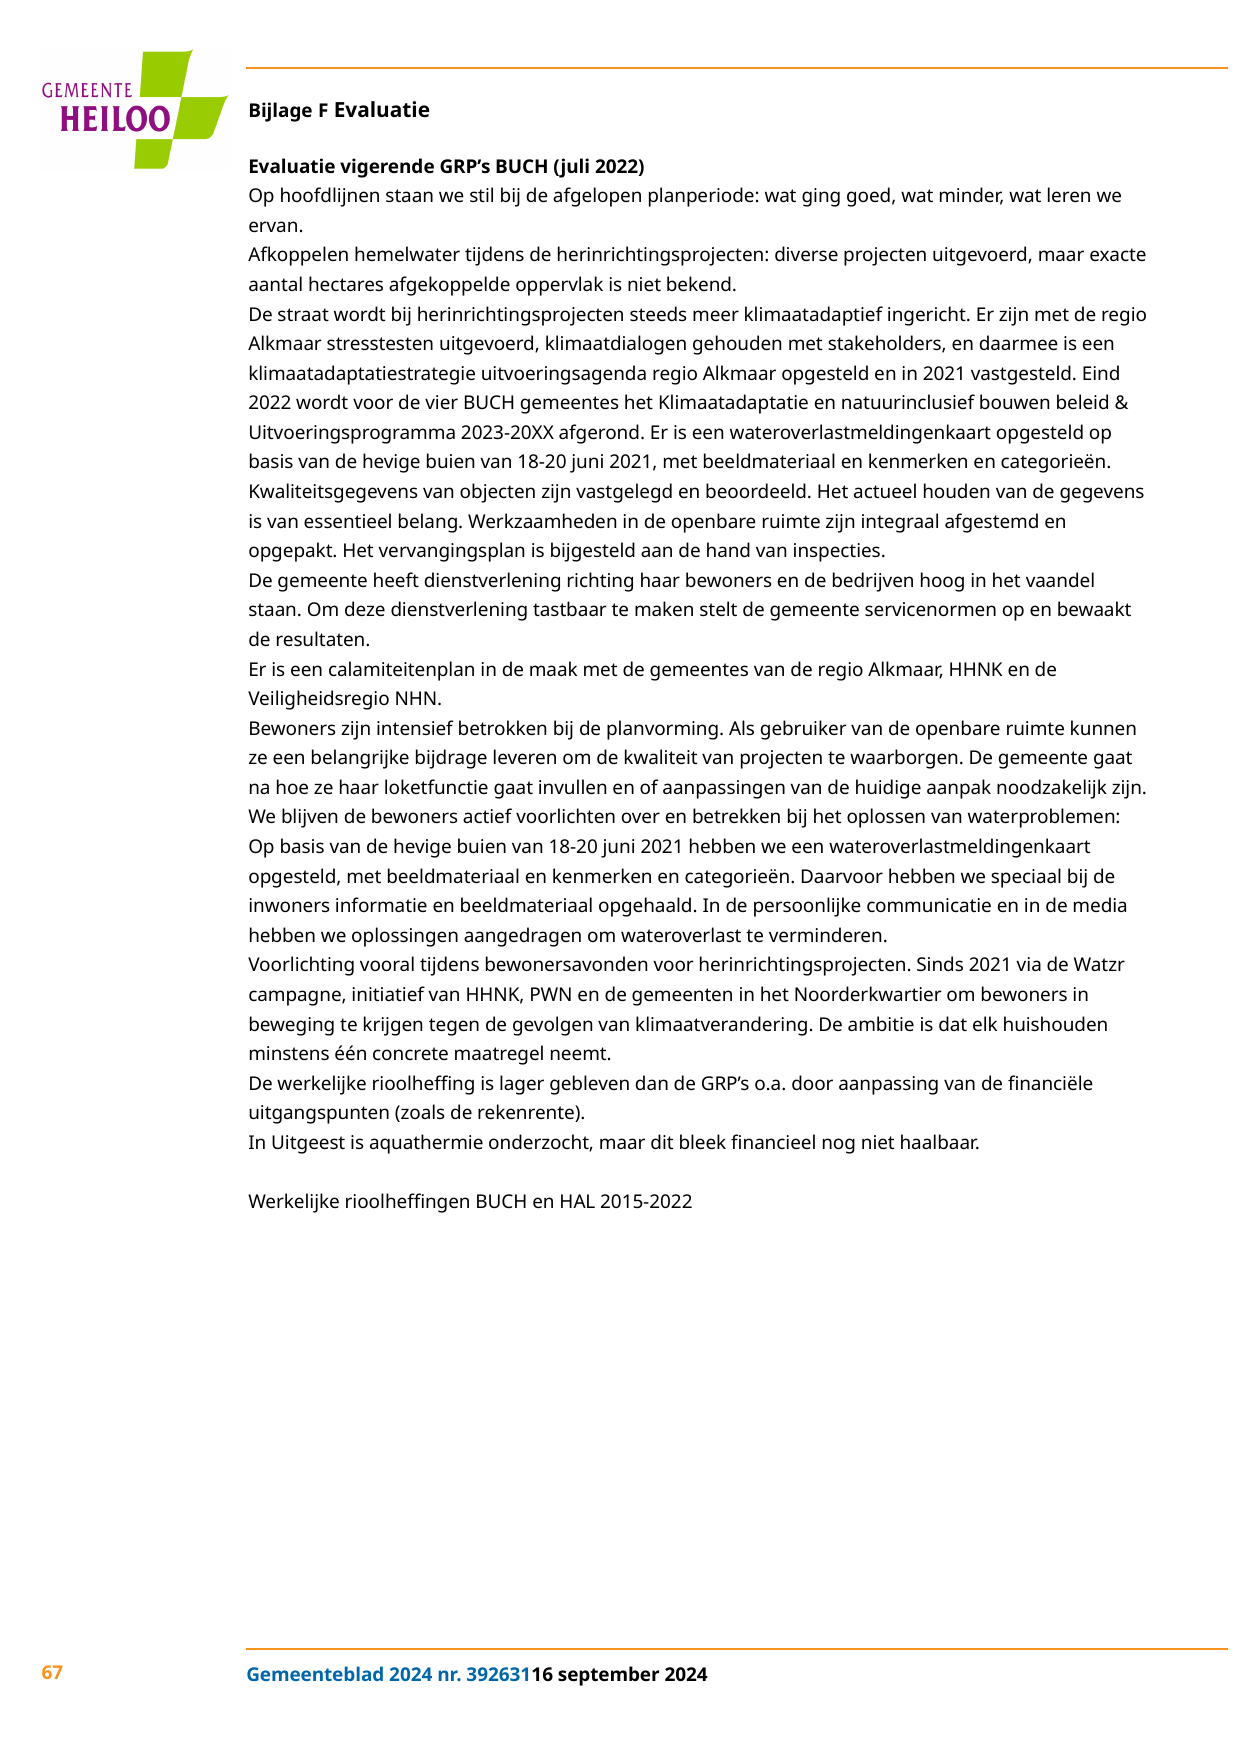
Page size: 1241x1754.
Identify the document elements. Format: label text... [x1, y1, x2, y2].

text Kwaliteitsgegevens van objecten zijn vastgelegd en beoordeeld. Het actueel houden van de gegevens is van essentieel belang. Werkzaamheden in de openbare ruimte zijn integraal afgestemd en opgepakt. Het vervangingsplan is bijgesteld aan de hand van inspecties. [248, 478, 1152, 563]
text We blijven de bewoners actief voorlichten over en betrekken bij het oplossen van waterproblemen: Op basis van de hevige buien van 18-20 juni 2021 hebben we een wateroverlastmeldingenkaart opgesteld, met beeldmateriaal en kenmerken en categorieën. Daarvoor hebben we speciaal bij de inwoners informatie en beeldmateriaal opgehaald. In de persoonlijke communicatie en in de media hebben we oplossingen aangedragen om wateroverlast te verminderen. [248, 804, 1152, 948]
text Er is een calamiteitenplan in de maak met de gemeentes van de regio Alkmaar, HHNK en de Veiligheidsregio NHN. [248, 656, 1152, 711]
text Voorlichting vooral tijdens bewonersavonden voor herinrichtingsprojecten. Sinds 2021 via de Watzr campagne, initiatief van HHNK, PWN en de gemeenten in het Noorderkwartier om bewoners in beweging te krijgen tegen de gevolgen van klimaatverandering. De ambitie is dat elk huishouden minstens één concrete maatregel neemt. [248, 952, 1152, 1066]
text Afkoppelen hemelwater tijdens de herinrichtingsprojecten: diverse projecten uitgevoerd, maar exacte aantal hectares afgekoppelde oppervlak is niet bekend. [248, 242, 1152, 297]
text Bijlage F Evaluatie [248, 95, 1152, 123]
text De werkelijke rioolheffing is lager gebleven dan de GRP’s o.a. door aanpassing van de financiële uitgangspunten (zoals de rekenrente). [248, 1070, 1152, 1125]
text Bewoners zijn intensief betrokken bij de planvorming. Als gebruiker van de openbare ruimte kunnen ze een belangrijke bijdrage leveren om de kwaliteit van projecten te waarborgen. De gemeente gaat na hoe ze haar loketfunctie gaat invullen en of aanpassingen van de huidige aanpak noodzakelijk zijn. [248, 715, 1152, 800]
text De gemeente heeft dienstverlening richting haar bewoners en de bedrijven hoog in het vaandel staan. Om deze dienstverlening tastbaar te maken stelt de gemeente servicenormen op en bewaakt de resultaten. [248, 567, 1152, 652]
text Werkelijke rioolheffingen BUCH en HAL 2015-2022 [248, 1188, 1152, 1214]
text Op hoofdlijnen staan we stil bij de afgelopen planperiode: wat ging goed, wat minder, wat leren we ervan. [248, 182, 1152, 238]
text Evaluatie vigerende GRP’s BUCH (juli 2022) [248, 153, 1152, 179]
picture [41, 47, 231, 172]
text De straat wordt bij herinrichtingsprojecten steeds meer klimaatadaptief ingericht. Er zijn met de regio Alkmaar stresstesten uitgevoerd, klimaatdialogen gehouden met stakeholders, en daarmee is een klimaatadaptatiestrategie uitvoeringsagenda regio Alkmaar opgesteld en in 2021 vastgesteld. Eind 2022 wordt voor de vier BUCH gemeentes het Klimaatadaptatie en natuurinclusief bouwen beleid & Uitvoeringsprogramma 2023-20XX afgerond. Er is een wateroverlastmeldingenkaart opgesteld op basis van de hevige buien van 18-20 juni 2021, met beeldmateriaal en kenmerken en categorieën. [248, 301, 1152, 474]
text In Uitgeest is aquathermie onderzocht, maar dit bleek financieel nog niet haalbaar. [248, 1129, 1152, 1155]
